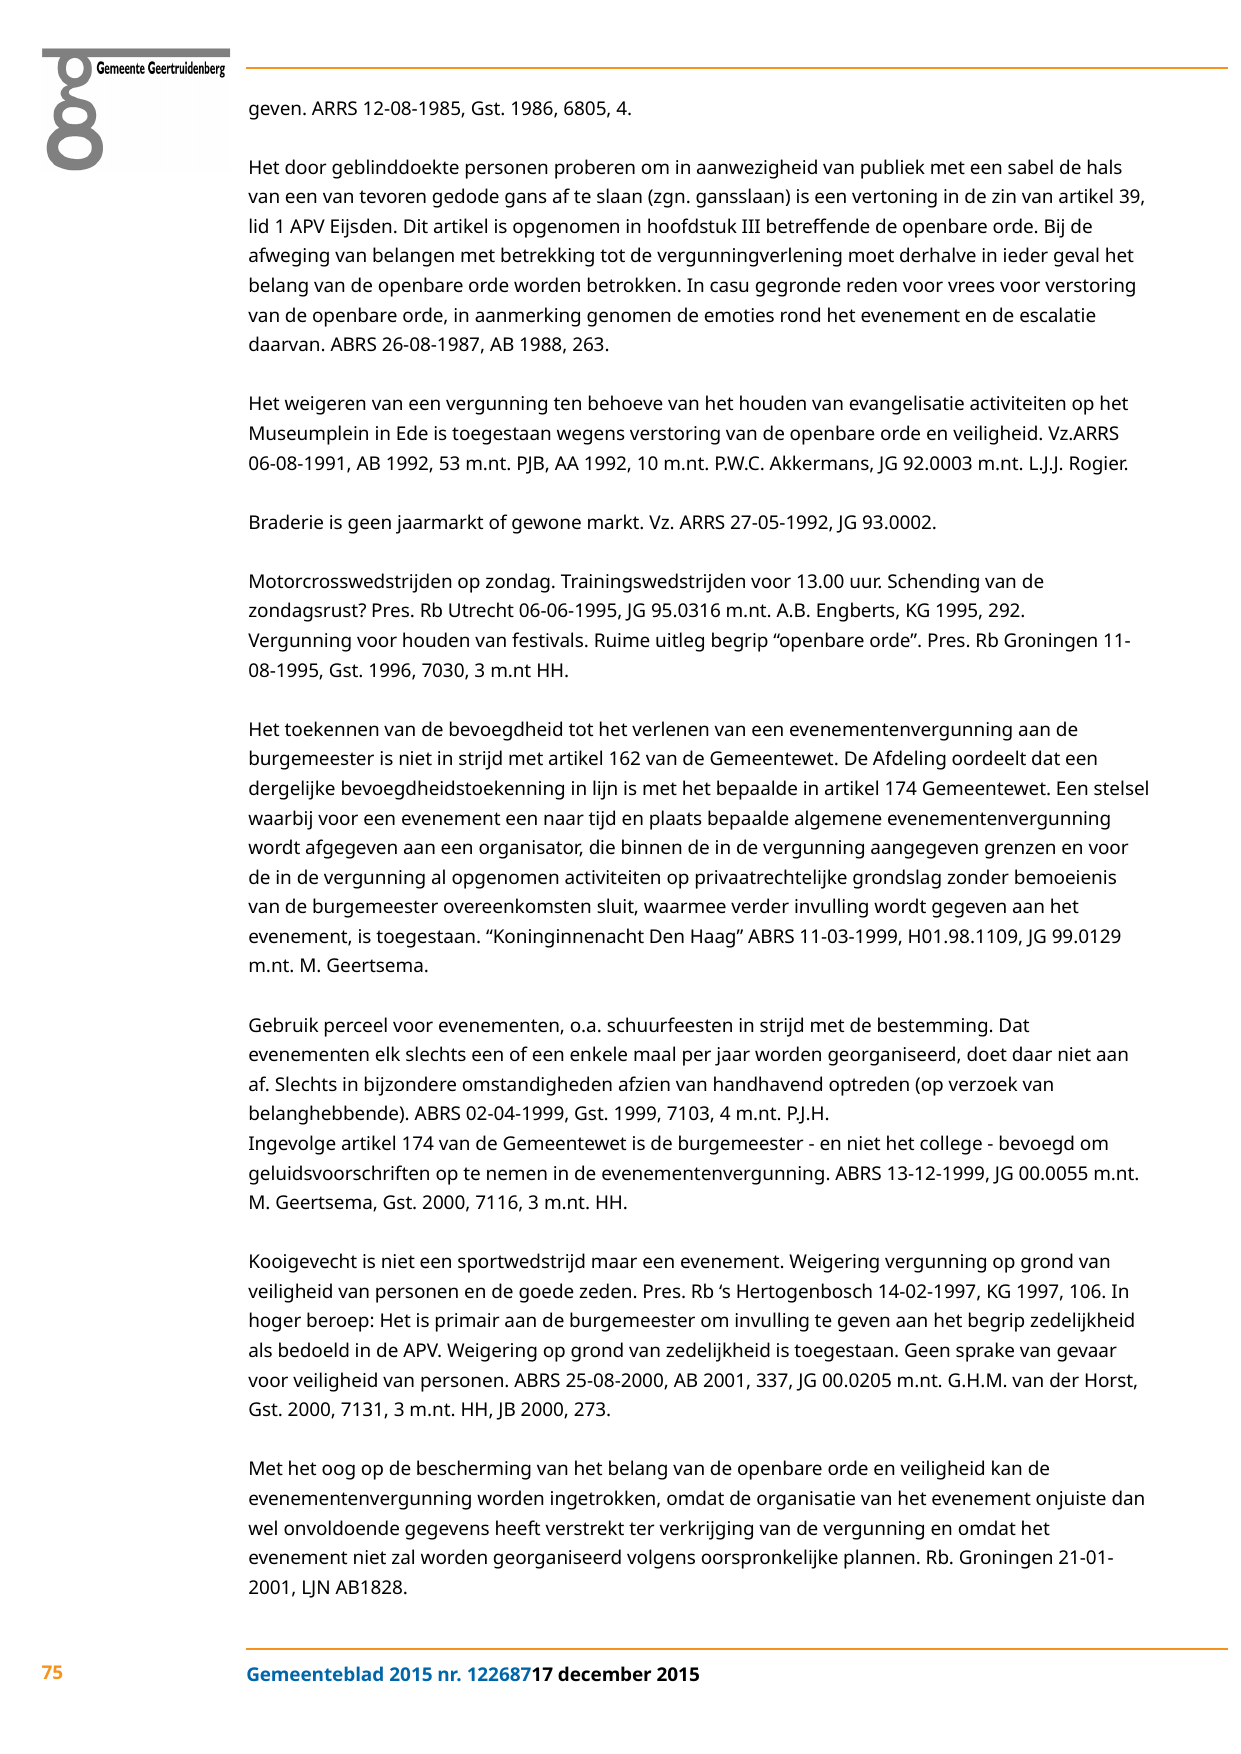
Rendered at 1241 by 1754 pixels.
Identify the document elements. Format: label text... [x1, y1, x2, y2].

text Ingevolge artikel 174 van de Gemeentewet is de burgemeester - en niet het college - bevoegd om geluidsvoorschriften op te nemen in de evenementenvergunning. ABRS 13-12-1999, JG 00.0055 m.nt. M. Geertsema, Gst. 2000, 7116, 3 m.nt. HH. [248, 1130, 1152, 1215]
text Braderie is geen jaarmarkt of gewone markt. Vz. ARRS 27-05-1992, JG 93.0002. [248, 509, 1152, 535]
text Het toekennen van de bevoegdheid tot het verlenen van een evenementenvergunning aan de burgemeester is niet in strijd met artikel 162 van de Gemeentewet. De Afdeling oordeelt dat een dergelijke bevoegdheidstoekenning in lijn is met het bepaalde in artikel 174 Gemeentewet. Een stelsel waarbij voor een evenement een naar tijd en plaats bepaalde algemene evenementenvergunning wordt afgegeven aan een organisator, die binnen de in de vergunning aangegeven grenzen en voor de in de vergunning al opgenomen activiteiten op privaatrechtelijke grondslag zonder bemoeienis van de burgemeester overeenkomsten sluit, waarmee verder invulling wordt gegeven aan het evenement, is toegestaan. “Koninginnenacht Den Haag” ABRS 11-03-1999, H01.98.1109, JG 99.0129 m.nt. M. Geertsema. [248, 716, 1152, 978]
text Het door geblinddoekte personen proberen om in aanwezigheid van publiek met een sabel de hals van een van tevoren gedode gans af te slaan (zgn. gansslaan) is een vertoning in de zin van artikel 39, lid 1 APV Eijsden. Dit artikel is opgenomen in hoofdstuk III betreffende de openbare orde. Bij de afweging van belangen met betrekking tot de vergunningverlening moet derhalve in ieder geval het belang van de openbare orde worden betrokken. In casu gegronde reden voor vrees voor verstoring van de openbare orde, in aanmerking genomen de emoties rond het evenement en de escalatie daarvan. ABRS 26-08-1987, AB 1988, 263. [248, 154, 1152, 357]
text Motorcrosswedstrijden op zondag. Trainingswedstrijden voor 13.00 uur. Schending van de zondagsrust? Pres. Rb Utrecht 06-06-1995, JG 95.0316 m.nt. A.B. Engberts, KG 1995, 292. [248, 568, 1152, 623]
text geven. ARRS 12-08-1985, Gst. 1986, 6805, 4. [248, 95, 1152, 121]
text Kooigevecht is niet een sportwedstrijd maar een evenement. Weigering vergunning op grond van veiligheid van personen en de goede zeden. Pres. Rb ‘s Hertogenbosch 14-02-1997, KG 1997, 106. In hoger beroep: Het is primair aan de burgemeester om invulling te geven aan het begrip zedelijkheid als bedoeld in de APV. Weigering op grond van zedelijkheid is toegestaan. Geen sprake van gevaar voor veiligheid van personen. ABRS 25-08-2000, AB 2001, 337, JG 00.0205 m.nt. G.H.M. van der Horst, Gst. 2000, 7131, 3 m.nt. HH, JB 2000, 273. [248, 1248, 1152, 1422]
text Gebruik perceel voor evenementen, o.a. schuurfeesten in strijd met de bestemming. Dat evenementen elk slechts een of een enkele maal per jaar worden georganiseerd, doet daar niet aan af. Slechts in bijzondere omstandigheden afzien van handhavend optreden (op verzoek van belanghebbende). ABRS 02-04-1999, Gst. 1999, 7103, 4 m.nt. P.J.H. [248, 1012, 1152, 1126]
text Vergunning voor houden van festivals. Ruime uitleg begrip “openbare orde”. Pres. Rb Groningen 11-08-1995, Gst. 1996, 7030, 3 m.nt HH. [248, 627, 1152, 683]
picture [41, 47, 231, 172]
text Het weigeren van een vergunning ten behoeve van het houden van evangelisatie activiteiten op het Museumplein in Ede is toegestaan wegens verstoring van de openbare orde en veiligheid. Vz.ARRS 06-08-1991, AB 1992, 53 m.nt. PJB, AA 1992, 10 m.nt. P.W.C. Akkermans, JG 92.0003 m.nt. L.J.J. Rogier. [248, 391, 1152, 476]
text Met het oog op de bescherming van het belang van de openbare orde en veiligheid kan de evenementenvergunning worden ingetrokken, omdat de organisatie van het evenement onjuiste dan wel onvoldoende gegevens heeft verstrekt ter verkrijging van de vergunning en omdat het evenement niet zal worden georganiseerd volgens oorspronkelijke plannen. Rb. Groningen 21-01-2001, LJN AB1828. [248, 1456, 1152, 1600]
